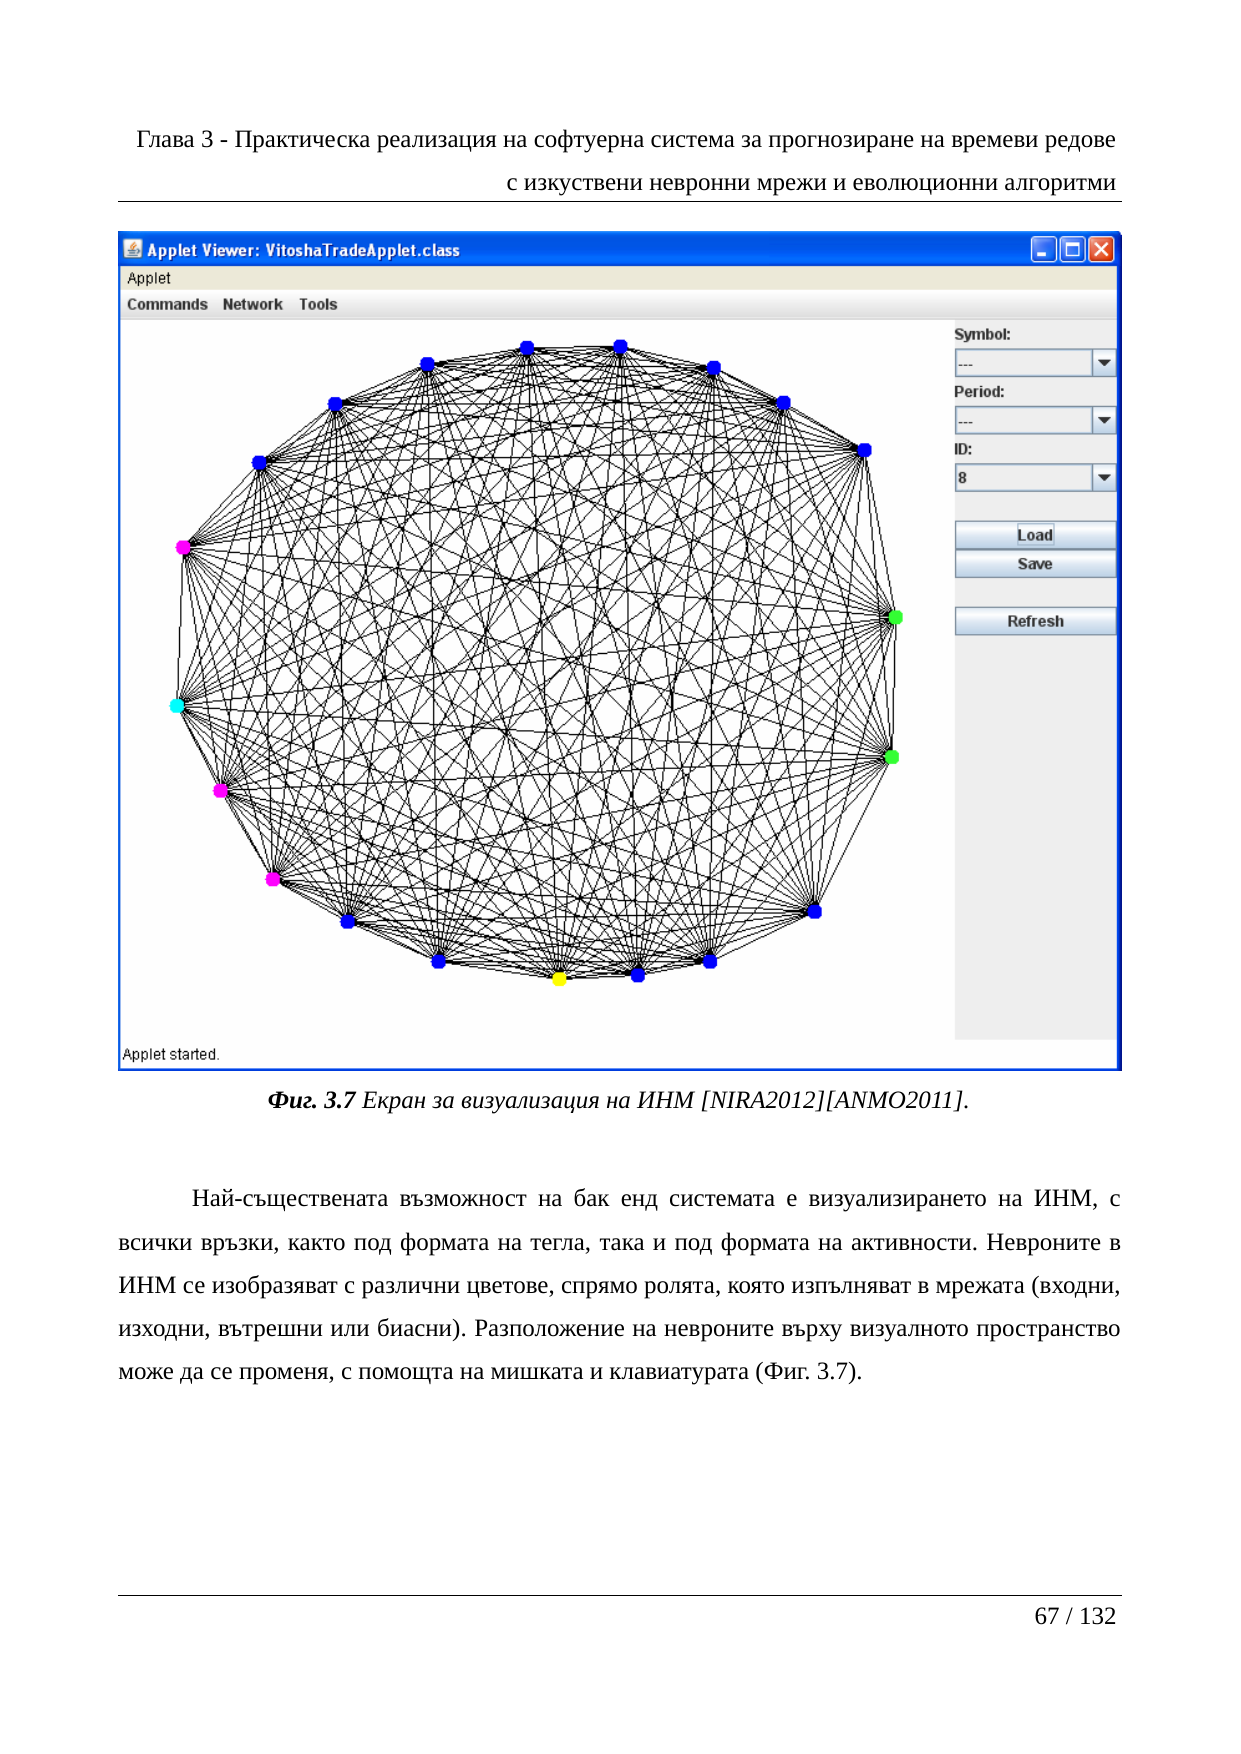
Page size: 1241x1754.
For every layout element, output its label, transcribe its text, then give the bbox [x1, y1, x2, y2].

picture [118, 231, 1122, 1071]
text Фиг. 3.7 Екран за визуализация на ИНМ [NIRA2012][ANMO2011]. [118, 1071, 1122, 1113]
text Най-съществената възможност на бак енд системата е визуализирането на ИНМ, с всички връзки, както под формата на тегла, така и под формата на активности. Невроните в ИНМ се изобразяват с различни цветове, спрямо ролята, която изпълняват в мрежата (входни, изходни, вътрешни или биасни). Разположение на невроните върху визуалното пространство може да се променя, с помощта на мишката и клавиатурата (Фиг. 3.7). [118, 1183, 1122, 1385]
